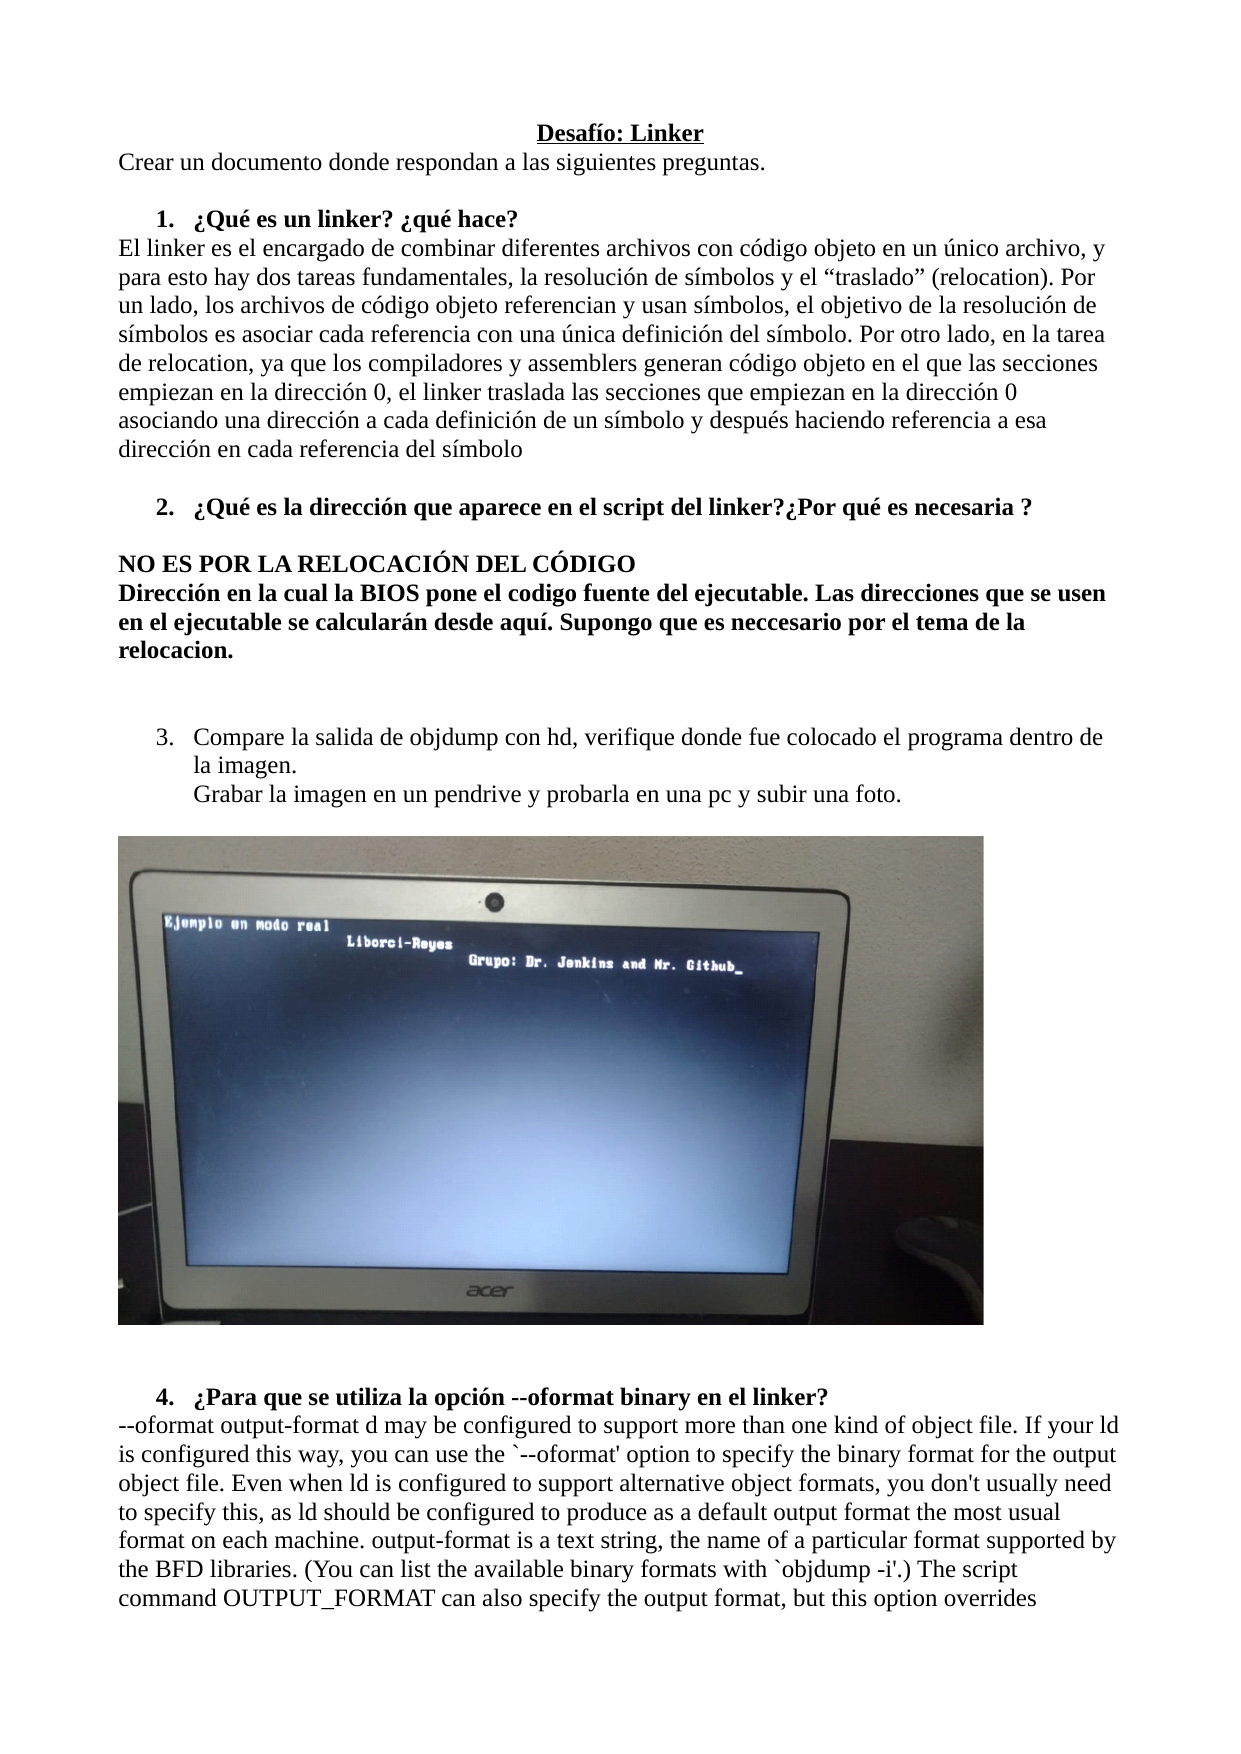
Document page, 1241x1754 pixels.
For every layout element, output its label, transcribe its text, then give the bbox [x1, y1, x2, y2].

list ¿Qué es la dirección que aparece en el script del linker?¿Por qué es necesaria ? [156, 492, 1122, 521]
text El linker es el encargado de combinar diferentes archivos con código objeto en un único archivo, y para esto hay dos tareas fundamentales, la resolución de símbolos y el “traslado” (relocation). Por un lado, los archivos de código objeto referencian y usan símbolos, el objetivo de la resolución de símbolos es asociar cada referencia con una única definición del símbolo. Por otro lado, en la tarea de relocation, ya que los compiladores y assemblers generan código objeto en el que las secciones empiezan en la dirección 0, el linker traslada las secciones que empiezan en la dirección 0 asociando una dirección a cada definición de un símbolo y después haciendo referencia a esa dirección en cada referencia del símbolo [118, 233, 1122, 463]
text NO ES POR LA RELOCACIÓN DEL CÓDIGO [118, 549, 1122, 578]
list ¿Qué es un linker? ¿qué hace? [156, 204, 1122, 233]
text Desafío: Linker [118, 118, 1122, 147]
list Compare la salida de objdump con hd, verifique donde fue colocado el programa dentro de la imagen. [156, 722, 1122, 779]
text Dirección en la cual la BIOS pone el codigo fuente del ejecutable. Las direcciones que se usen en el ejecutable se calcularán desde aquí. Supongo que es neccesario por el tema de la relocacion. [118, 578, 1122, 664]
list Grabar la imagen en un pendrive y probarla en una pc y subir una foto. [156, 779, 1122, 808]
text --oformat output-format d may be configured to support more than one kind of object file. If your ld is configured this way, you can use the `--oformat' option to specify the binary format for the output object file. Even when ld is configured to support alternative object formats, you don't usually need to specify this, as ld should be configured to produce as a default output format the most usual format on each machine. output-format is a text string, the name of a particular format supported by the BFD libraries. (You can list the available binary formats with `objdump -i'.) The script command OUTPUT_FORMAT can also specify the output format, but this option overrides [118, 1411, 1122, 1612]
text Crear un documento donde respondan a las siguientes preguntas. [118, 147, 1122, 176]
list ¿Para que se utiliza la opción --oformat binary en el linker? [156, 1382, 1122, 1411]
